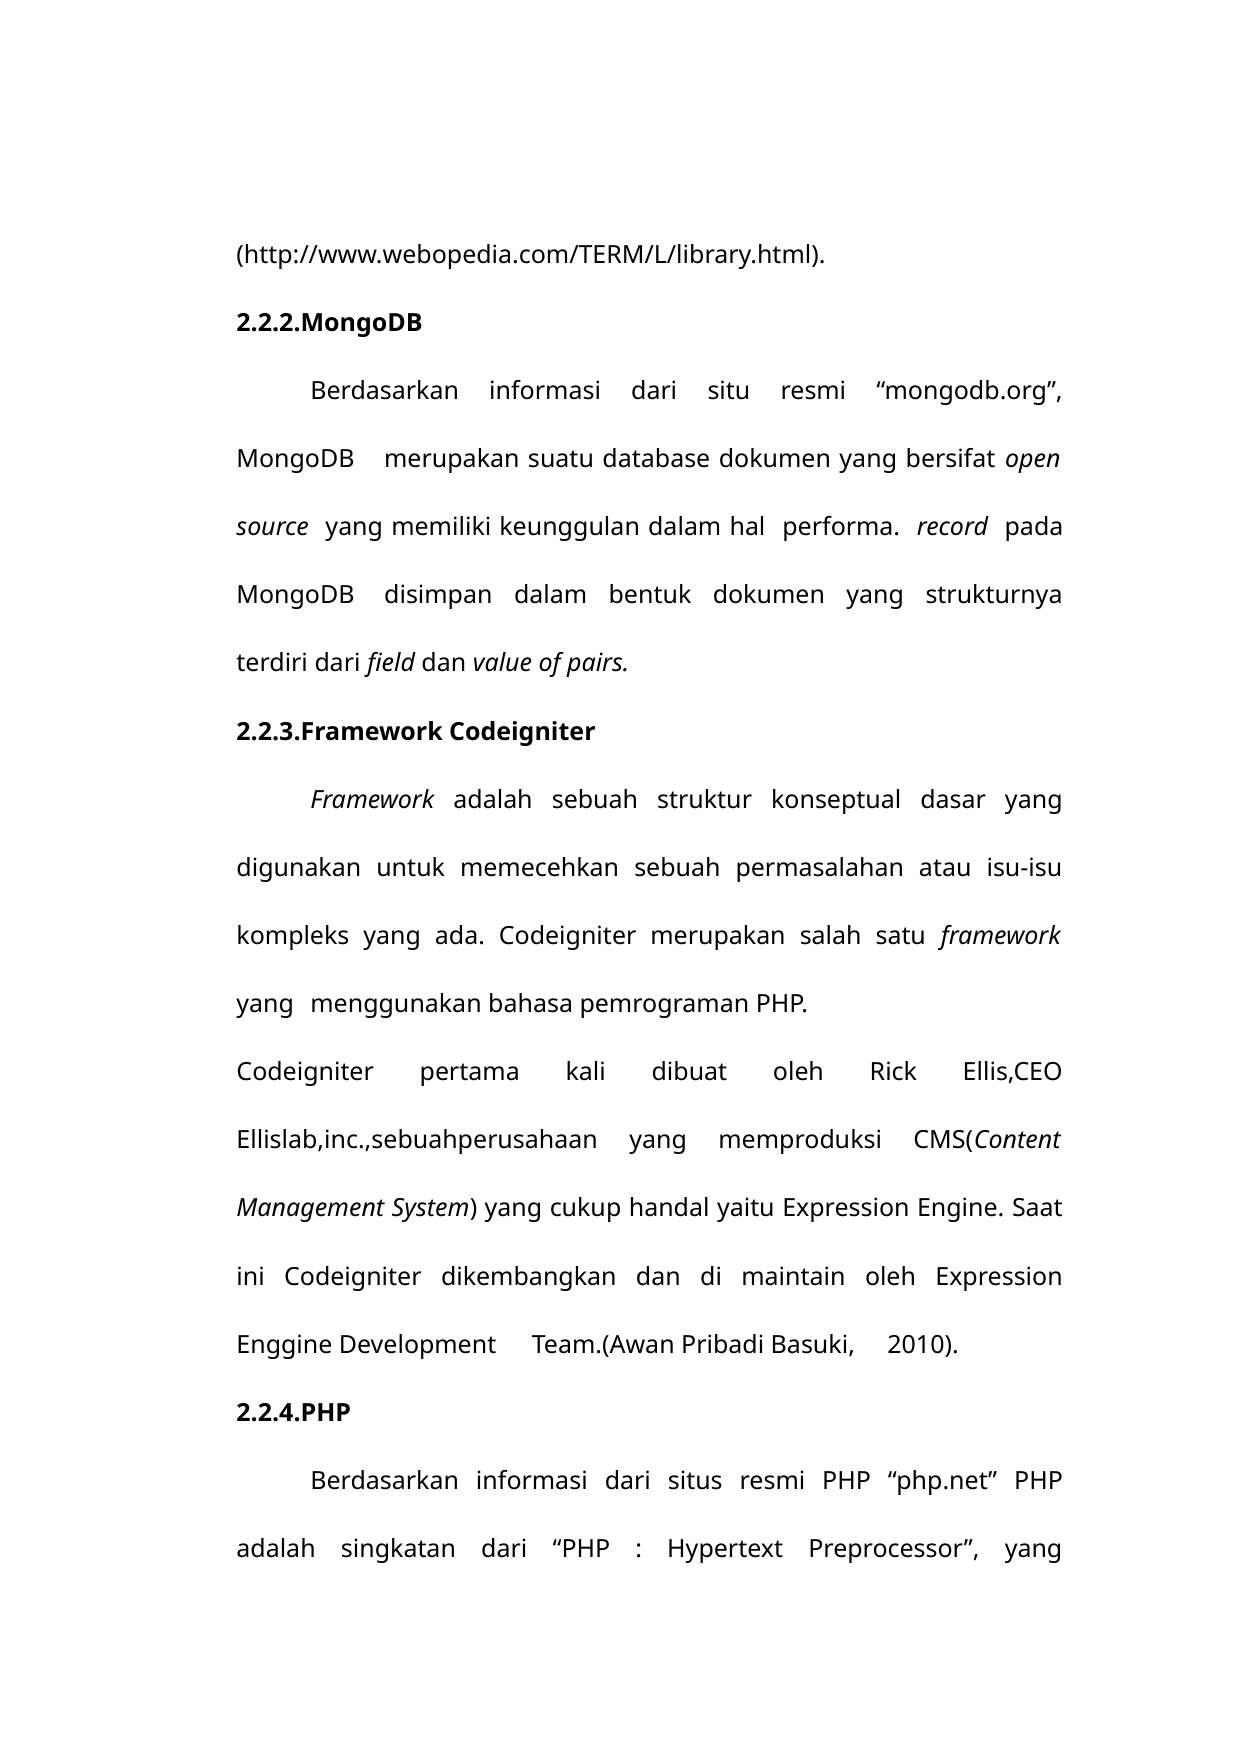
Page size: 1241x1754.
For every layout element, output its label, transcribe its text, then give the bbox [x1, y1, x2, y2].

text 2.2.3.Framework Codeigniter [236, 713, 1063, 747]
text (http://www.webopedia.com/TERM/L/library.html). [236, 236, 1063, 270]
text Codeigniter pertama kali dibuat oleh Rick Ellis,CEO Ellislab,inc.,sebuahperusahaan yang memproduksi CMS(Content Management System) yang cukup handal yaitu Expression Engine. Saat ini Codeigniter dikembangkan dan di maintain oleh Expression Enggine Development Team.(Awan Pribadi Basuki, 2010). [236, 1054, 1063, 1360]
text 2.2.2.MongoDB [236, 304, 1063, 338]
text 2.2.4.PHP [236, 1394, 1063, 1428]
text Berdasarkan informasi dari situ resmi “mongodb.org”, MongoDB merupakan suatu database dokumen yang bersifat open source yang memiliki keunggulan dalam hal performa. record pada MongoDB disimpan dalam bentuk dokumen yang strukturnya terdiri dari field dan value of pairs. [236, 372, 1063, 679]
text Berdasarkan informasi dari situs resmi PHP “php.net” PHP adalah singkatan dari “PHP : Hypertext Preprocessor”, yang [236, 1462, 1063, 1565]
text Framework adalah sebuah struktur konseptual dasar yang digunakan untuk memecehkan sebuah permasalahan atau isu-isu kompleks yang ada. Codeigniter merupakan salah satu framework yang menggunakan bahasa pemrograman PHP. [236, 781, 1063, 1020]
